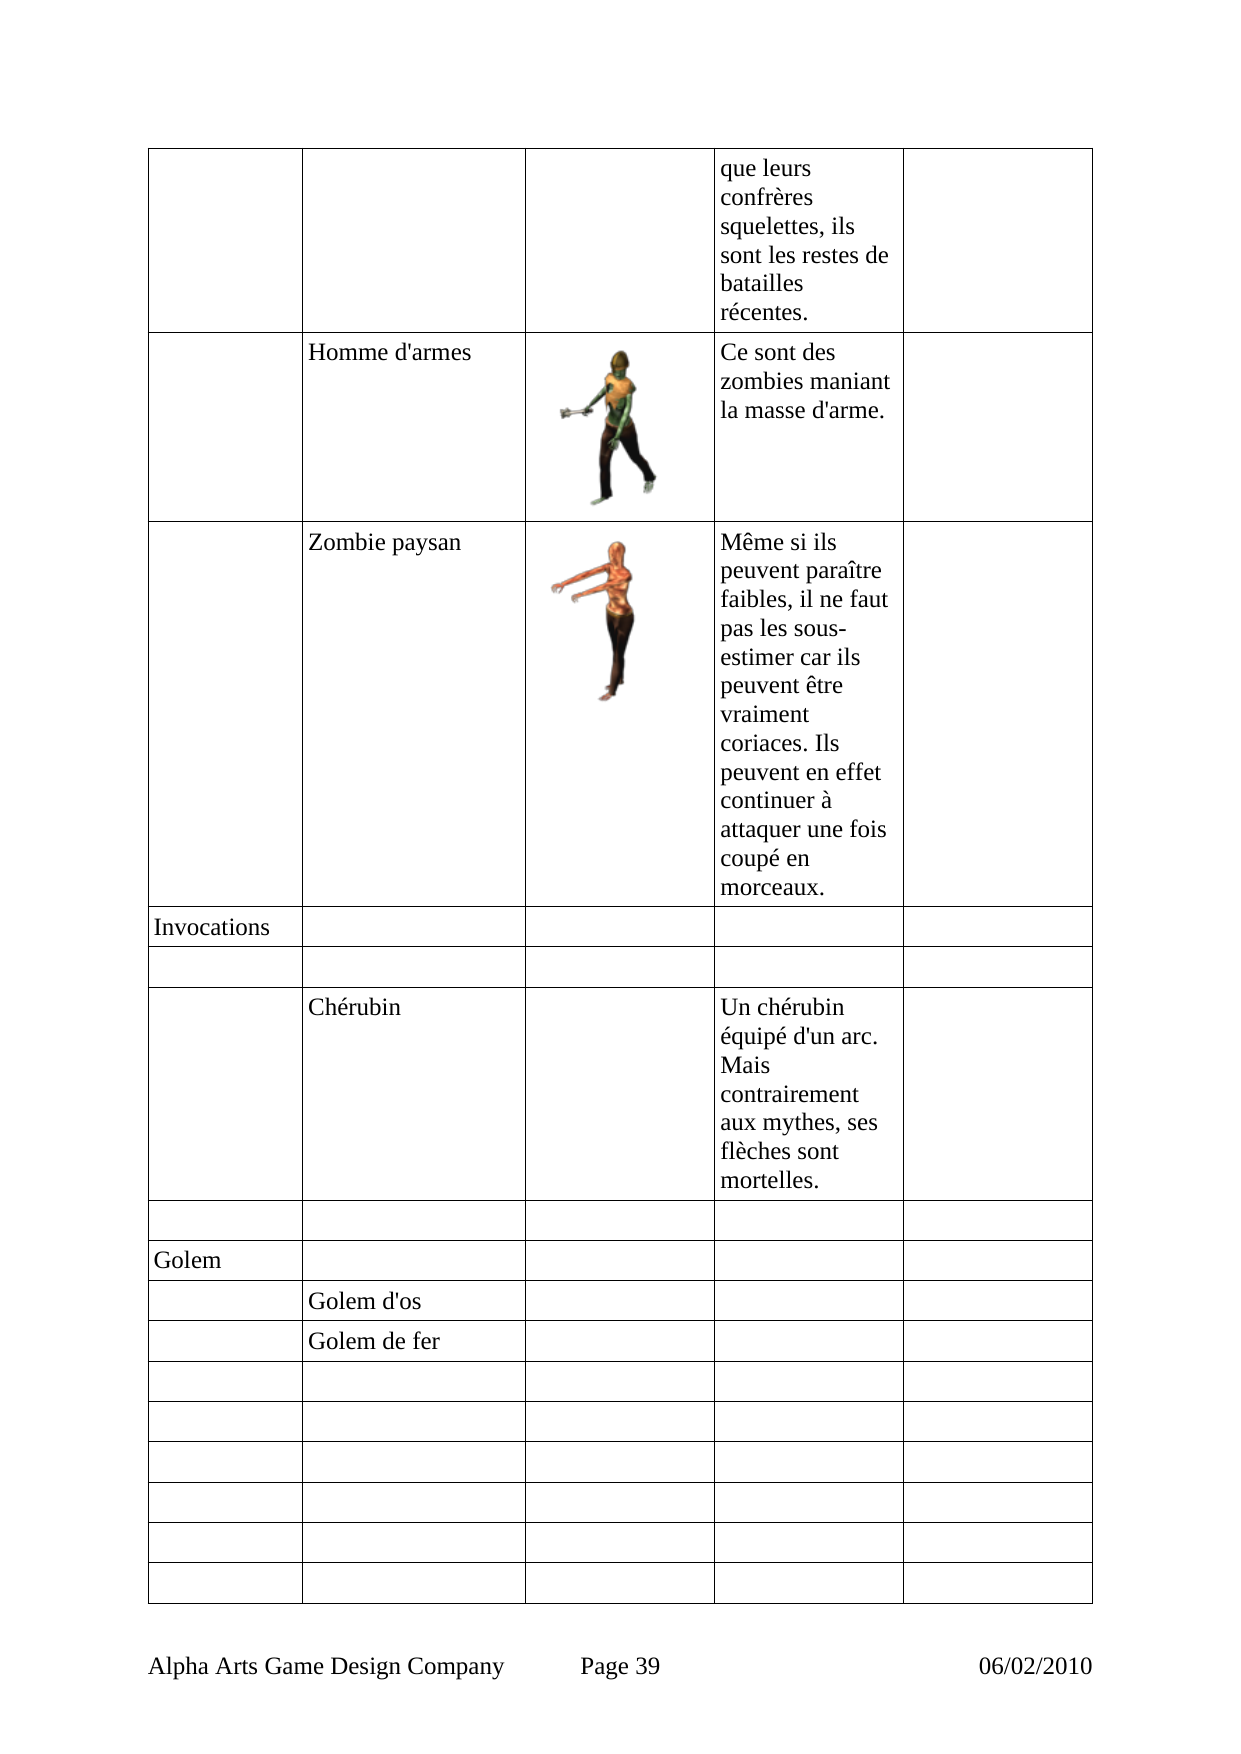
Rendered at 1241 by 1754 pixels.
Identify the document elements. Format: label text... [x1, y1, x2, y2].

table_cell [904, 988, 1092, 1199]
table_cell [715, 1321, 903, 1361]
table_cell [904, 1281, 1092, 1320]
table_cell [904, 1321, 1092, 1361]
table_cell [149, 1523, 302, 1562]
table_cell [526, 907, 714, 946]
picture [531, 526, 709, 704]
table_cell [904, 333, 1092, 521]
table_cell [149, 1563, 302, 1603]
table_cell [526, 333, 714, 521]
table_cell [149, 522, 302, 906]
table_cell [526, 1321, 714, 1361]
table_cell Zombie paysan [303, 522, 525, 906]
table_cell [303, 1241, 525, 1280]
table_cell [526, 522, 714, 906]
table_cell Chérubin [303, 988, 525, 1199]
table_cell [149, 1402, 302, 1441]
table_cell [715, 1362, 903, 1401]
table_cell Même si ils peuvent paraître faibles, il ne faut pas les sous-estimer car ils peuvent être vraiment coriaces. Ils peuvent en effet continuer à attaquer une fois coupé en morceaux. [715, 522, 903, 906]
table_cell [526, 1241, 714, 1280]
table_cell [904, 149, 1092, 332]
table_cell [904, 1201, 1092, 1240]
table_cell [715, 1241, 903, 1280]
table_cell Un chérubin équipé d'un arc. Mais contrairement aux mythes, ses flèches sont mortelles. [715, 988, 903, 1199]
table_cell Golem [149, 1241, 302, 1280]
table_cell [904, 1241, 1092, 1280]
table_cell [715, 1563, 903, 1603]
table_cell [526, 947, 714, 987]
table_cell [904, 907, 1092, 946]
table_cell [904, 1483, 1092, 1522]
table_cell [715, 1442, 903, 1482]
table_cell [715, 1523, 903, 1562]
table_cell [715, 1483, 903, 1522]
table_cell [715, 947, 903, 987]
table_cell [149, 988, 302, 1199]
table_cell [149, 333, 302, 521]
table_cell [149, 1201, 302, 1240]
table_cell [303, 907, 525, 946]
table_cell [715, 1402, 903, 1441]
table_cell [303, 1362, 525, 1401]
table_cell [904, 1523, 1092, 1562]
picture [531, 337, 709, 515]
table_cell [303, 1402, 525, 1441]
table_cell [526, 1442, 714, 1482]
table_cell [149, 1281, 302, 1320]
table_cell [526, 1362, 714, 1401]
table_cell [904, 1442, 1092, 1482]
table_cell [526, 1563, 714, 1603]
table_cell [904, 1362, 1092, 1401]
table_cell [526, 988, 714, 1199]
table_cell [715, 907, 903, 946]
table_cell [149, 1321, 302, 1361]
table_cell [904, 522, 1092, 906]
table_cell [526, 1483, 714, 1522]
table_cell [149, 1442, 302, 1482]
table_cell [904, 1563, 1092, 1603]
table_cell [526, 1281, 714, 1320]
table_cell Golem de fer [303, 1321, 525, 1361]
table_cell que leurs confrères squelettes, ils sont les restes de batailles récentes. [715, 149, 903, 332]
table_cell [526, 149, 714, 332]
table_cell [715, 1281, 903, 1320]
table_cell Invocations [149, 907, 302, 946]
table_cell [303, 1483, 525, 1522]
table_cell [715, 1201, 903, 1240]
table_cell [303, 1442, 525, 1482]
table_cell [904, 947, 1092, 987]
table_cell [149, 1483, 302, 1522]
table_cell Ce sont des zombies maniant la masse d'arme. [715, 333, 903, 521]
table_cell [526, 1201, 714, 1240]
table_cell [303, 947, 525, 987]
table_cell [149, 947, 302, 987]
table_cell Golem d'os [303, 1281, 525, 1320]
table_cell Homme d'armes [303, 333, 525, 521]
table_cell [303, 1563, 525, 1603]
table_cell [149, 1362, 302, 1401]
table_cell [526, 1402, 714, 1441]
table_cell [303, 1523, 525, 1562]
table_cell [303, 1201, 525, 1240]
table_cell [526, 1523, 714, 1562]
table_cell [149, 149, 302, 332]
table_cell [904, 1402, 1092, 1441]
table_cell [303, 149, 525, 332]
